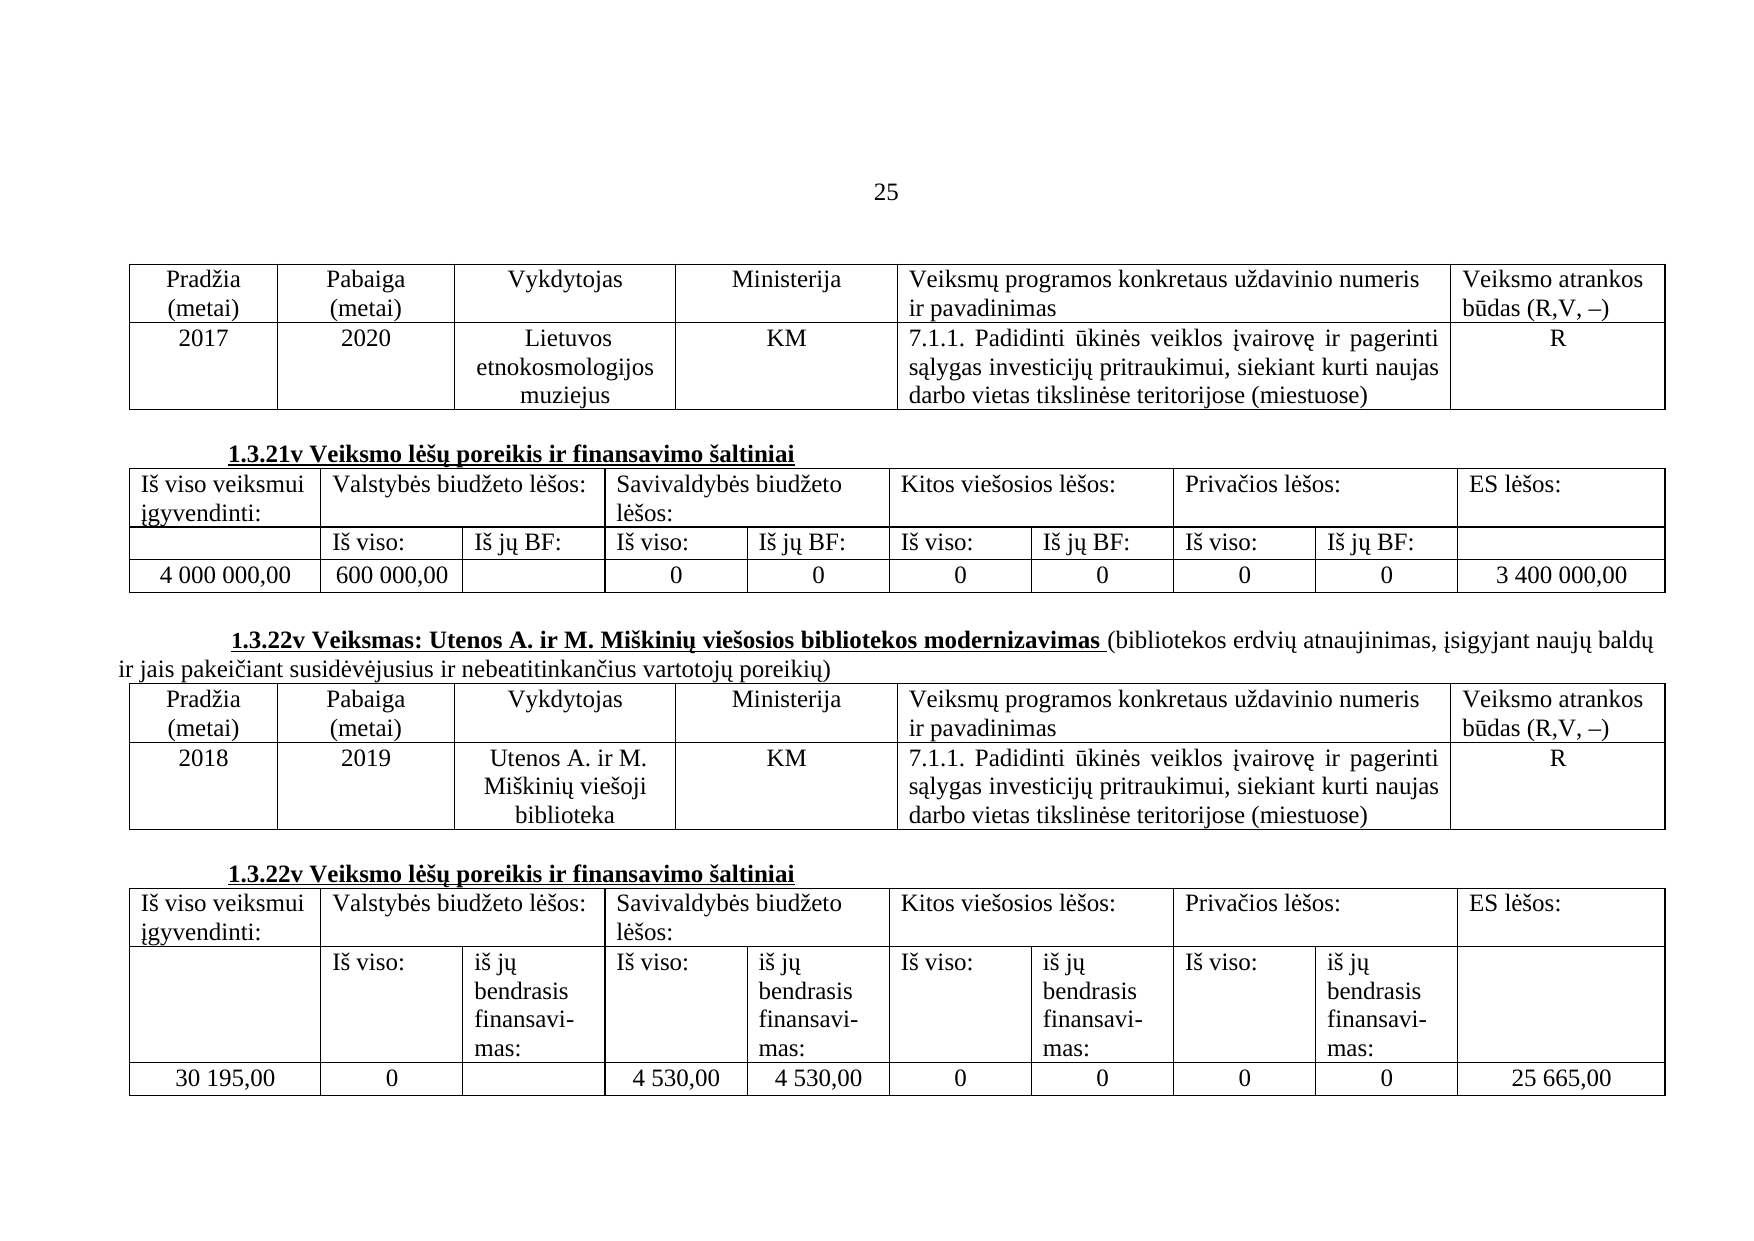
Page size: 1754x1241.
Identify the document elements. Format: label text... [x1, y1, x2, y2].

table_cell [1458, 528, 1664, 559]
table_cell 0 [606, 560, 747, 592]
table_header Veiksmų programos konkretaus uždavinio numeris ir pavadinimas [898, 684, 1450, 742]
table_cell 0 [321, 1063, 462, 1095]
table_cell Iš viso: [1174, 528, 1315, 559]
table_header ES lėšos: [1458, 469, 1664, 526]
table_header Veiksmo atrankos būdas (R,V, –) [1451, 684, 1664, 742]
table_header Veiksmo atrankos būdas (R,V, –) [1451, 265, 1664, 322]
table_cell KM [676, 323, 897, 409]
table_cell iš jų bendrasis finansavi- mas: [463, 947, 604, 1062]
table_header Pradžia (metai) [130, 265, 277, 322]
table_header Iš viso veiksmui įgyvendinti: [130, 469, 320, 526]
table_cell 25 665,00 [1458, 1063, 1664, 1095]
table_cell R [1451, 743, 1664, 829]
table_cell Iš jų BF: [748, 528, 889, 559]
table_cell Iš viso: [606, 528, 747, 559]
table_cell 7.1.1. Padidinti ūkinės veiklos įvairovę ir pagerinti sąlygas investicijų pritraukimui, siekiant kurti naujas darbo vietas tikslinėse teritorijose (miestuose) [898, 323, 1450, 409]
text 1.3.22v Veiksmas: Utenos A. ir M. Miškinių viešosios bibliotekos modernizavimas (bibliotekos erdvių atnaujinimas, įsigyjant naujų baldų ir jais pakeičiant susidėvėjusius ir nebeatitinkančius vartotojų poreikių) [118, 626, 1654, 683]
text 1.3.22v Veiksmo lėšų poreikis ir finansavimo šaltiniai [118, 859, 1654, 887]
table_cell Lietuvos etnokosmologijos muziejus [455, 323, 675, 409]
text 1.3.21v Veiksmo lėšų poreikis ir finansavimo šaltiniai [118, 439, 1654, 468]
table_cell 0 [890, 1063, 1031, 1095]
table_header Ministerija [676, 684, 897, 742]
table_cell 2017 [130, 323, 277, 409]
table_cell Utenos A. ir M. Miškinių viešoji biblioteka [455, 743, 675, 829]
table_cell Iš viso: [890, 528, 1031, 559]
table_header Pabaiga (metai) [278, 265, 454, 322]
table_cell [130, 528, 320, 559]
table_header Privačios lėšos: [1174, 889, 1457, 946]
table_header Pabaiga (metai) [278, 684, 454, 742]
table_header Pradžia (metai) [130, 684, 277, 742]
table_header Valstybės biudžeto lėšos: [321, 889, 604, 946]
table_header Ministerija [676, 265, 897, 322]
table_cell 0 [1174, 1063, 1315, 1095]
table_cell Iš viso: [890, 947, 1031, 1062]
table_cell 600 000,00 [321, 560, 462, 592]
table_cell Iš viso: [321, 947, 462, 1062]
table_cell Iš jų BF: [463, 528, 604, 559]
table_cell Iš jų BF: [1032, 528, 1173, 559]
table_header Valstybės biudžeto lėšos: [321, 469, 604, 526]
table_cell [1458, 947, 1664, 1062]
table_cell KM [676, 743, 897, 829]
table_cell 2020 [278, 323, 454, 409]
table_cell 0 [1316, 560, 1457, 592]
table_header Savivaldybės biudžeto lėšos: [606, 469, 889, 526]
table_header Vykdytojas [455, 684, 675, 742]
table_cell R [1451, 323, 1664, 409]
table_cell [463, 1063, 604, 1095]
table_header Vykdytojas [455, 265, 675, 322]
table_cell 4 530,00 [748, 1063, 889, 1095]
table_cell iš jų bendrasis finansavi- mas: [1032, 947, 1173, 1062]
table_cell 7.1.1. Padidinti ūkinės veiklos įvairovę ir pagerinti sąlygas investicijų pritraukimui, siekiant kurti naujas darbo vietas tikslinėse teritorijose (miestuose) [898, 743, 1450, 829]
table_cell Iš viso: [606, 947, 747, 1062]
table_header Kitos viešosios lėšos: [890, 889, 1173, 946]
table_cell 0 [890, 560, 1031, 592]
table_cell 4 000 000,00 [130, 560, 320, 592]
table_cell Iš viso: [321, 528, 462, 559]
table_cell 2018 [130, 743, 277, 829]
table_header Iš viso veiksmui įgyvendinti: [130, 889, 320, 946]
table_cell 2019 [278, 743, 454, 829]
table_cell 0 [748, 560, 889, 592]
table_cell iš jų bendrasis finansavi- mas: [748, 947, 889, 1062]
table_cell Iš viso: [1174, 947, 1315, 1062]
table_cell 3 400 000,00 [1458, 560, 1664, 592]
table_cell 0 [1032, 560, 1173, 592]
table_cell 0 [1032, 1063, 1173, 1095]
table_cell 0 [1316, 1063, 1457, 1095]
table_header Veiksmų programos konkretaus uždavinio numeris ir pavadinimas [898, 265, 1450, 322]
table_header Savivaldybės biudžeto lėšos: [606, 889, 889, 946]
table_header ES lėšos: [1458, 889, 1664, 946]
table_cell iš jų bendrasis finansavi- mas: [1316, 947, 1457, 1062]
table_header Privačios lėšos: [1174, 469, 1457, 526]
table_cell 4 530,00 [606, 1063, 747, 1095]
table_cell Iš jų BF: [1316, 528, 1457, 559]
table_cell [463, 560, 604, 592]
table_header Kitos viešosios lėšos: [890, 469, 1173, 526]
table_cell [130, 947, 320, 1062]
table_cell 30 195,00 [130, 1063, 320, 1095]
table_cell 0 [1174, 560, 1315, 592]
